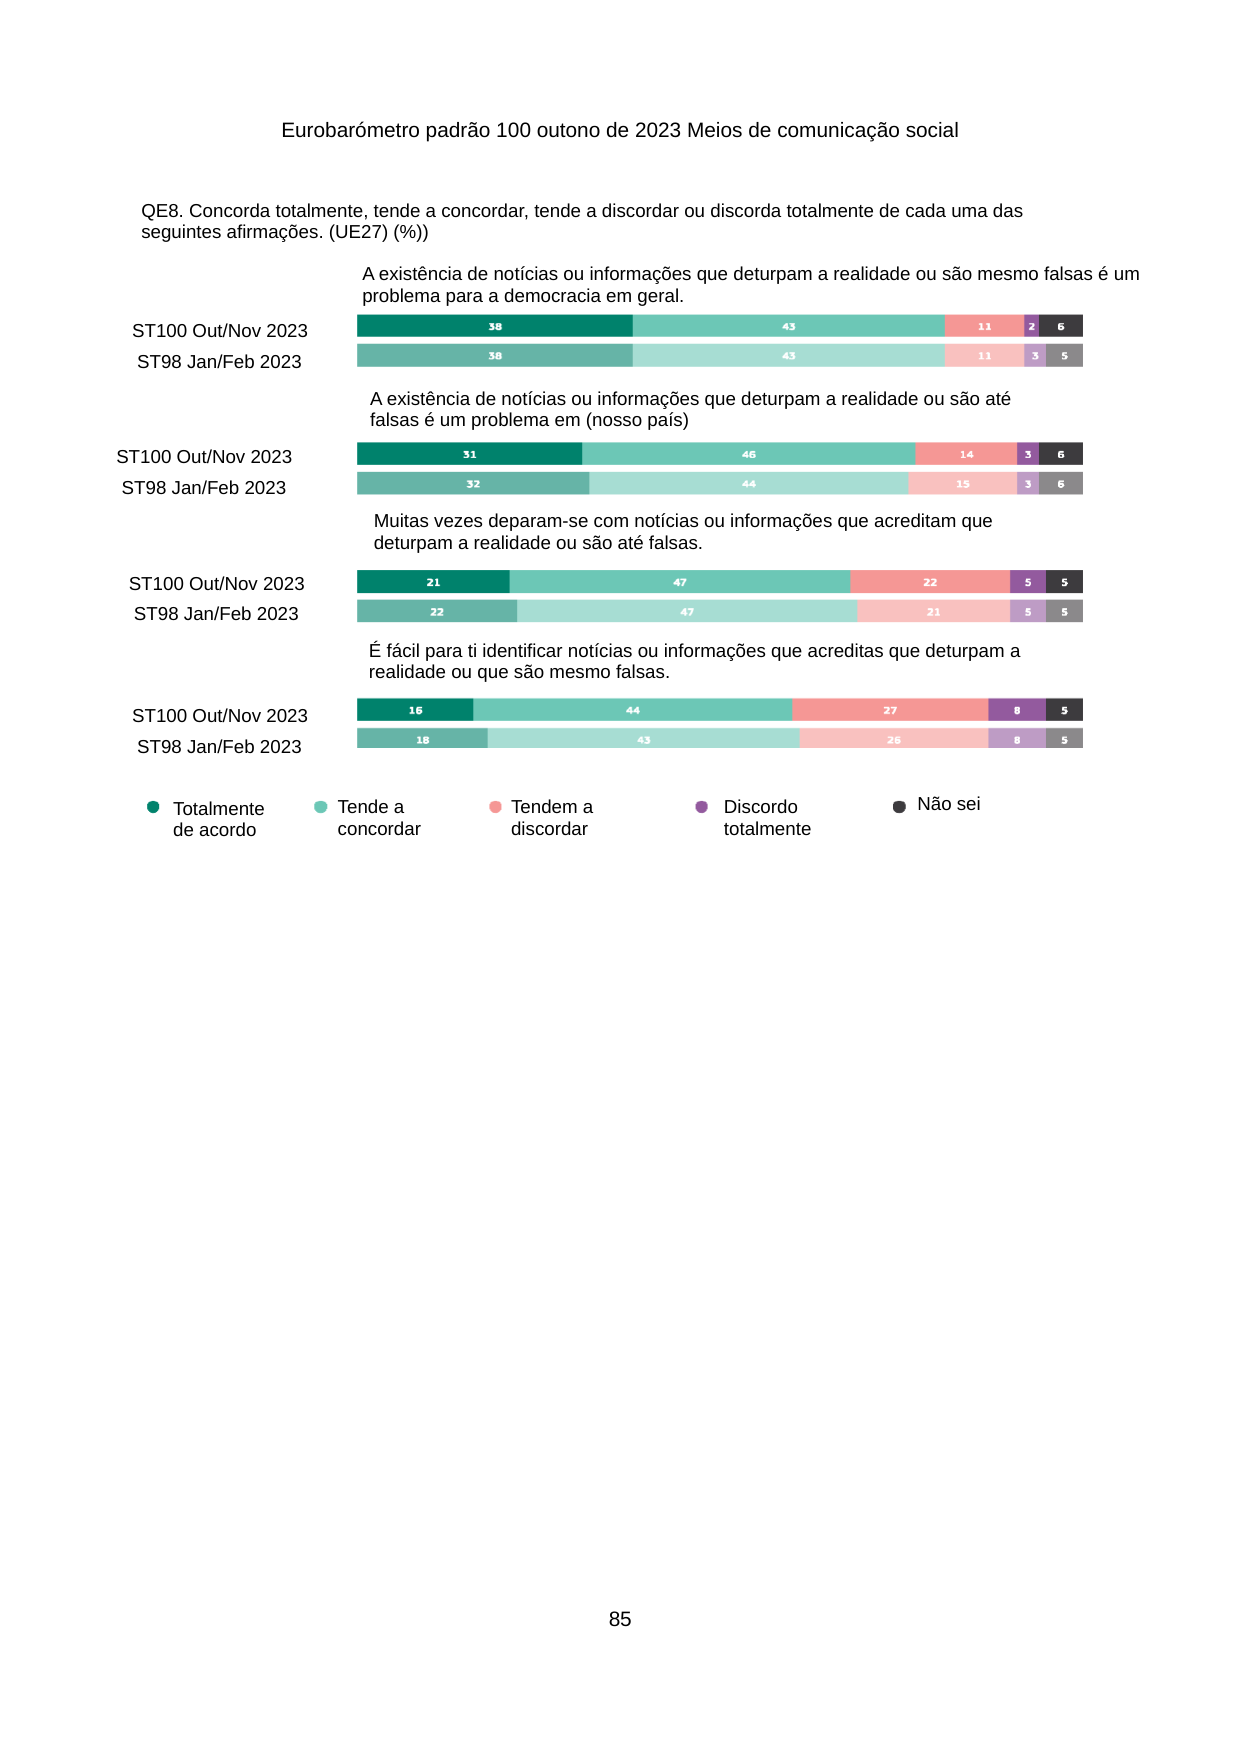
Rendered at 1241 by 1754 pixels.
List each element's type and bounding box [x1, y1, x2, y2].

picture [355, 311, 1085, 748]
picture [130, 783, 908, 821]
